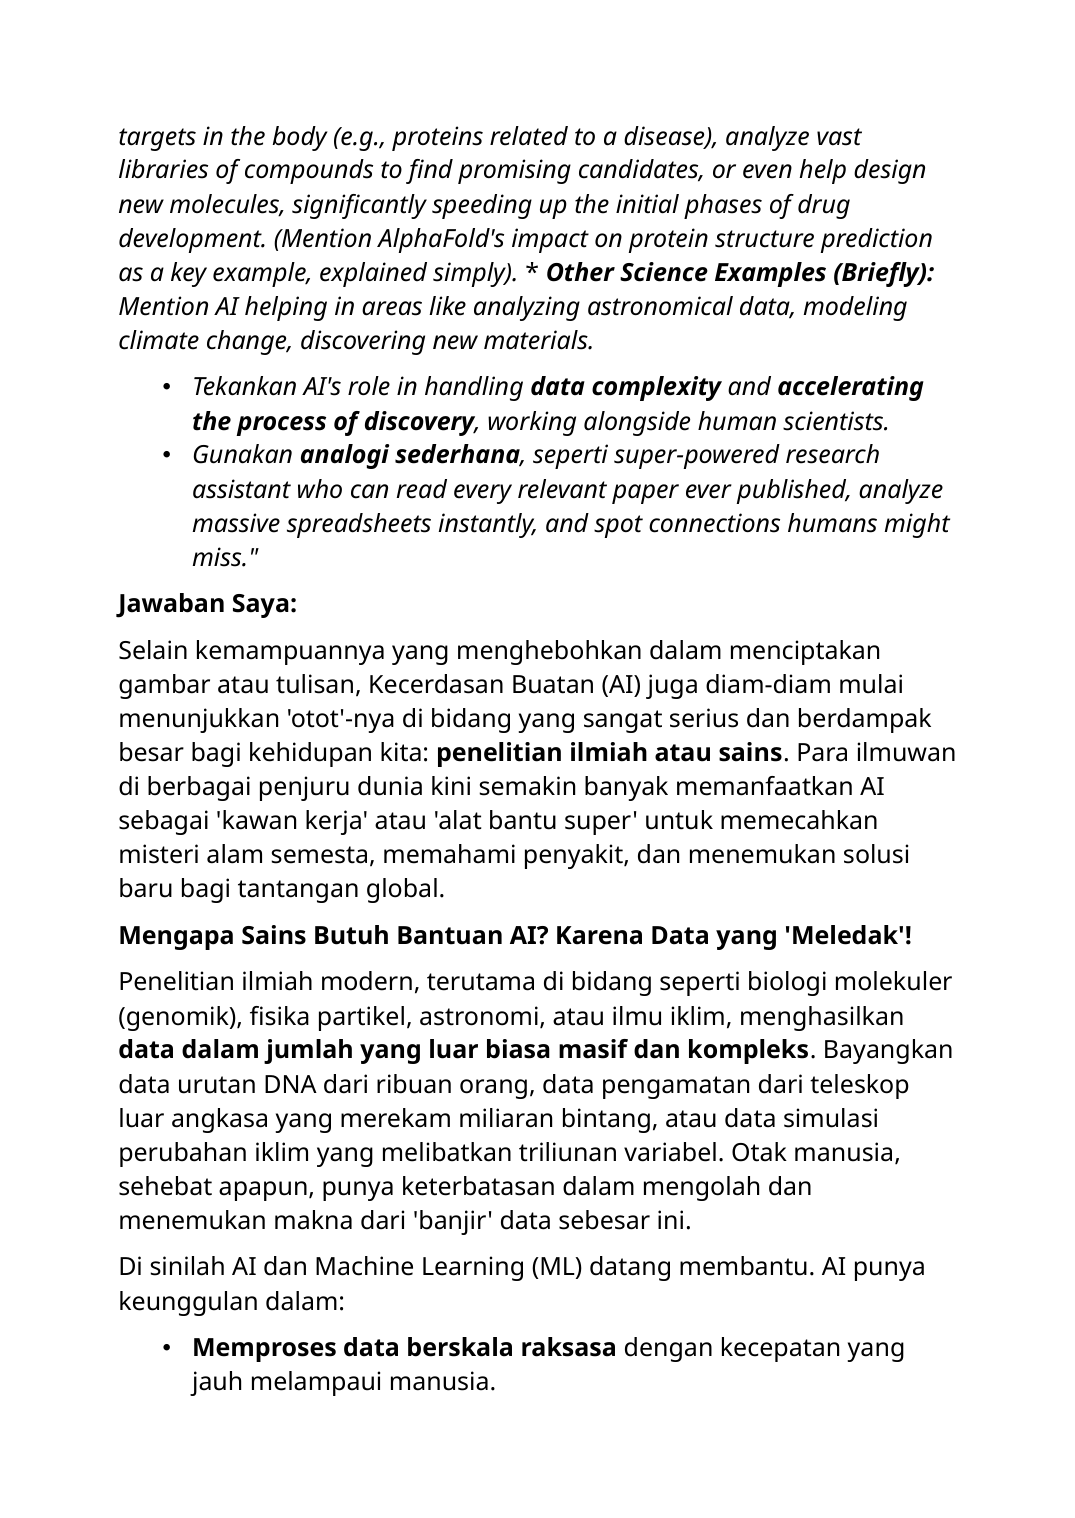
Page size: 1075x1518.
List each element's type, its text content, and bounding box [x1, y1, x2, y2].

text Jawaban Saya: [118, 586, 957, 620]
list Gunakan analogi sederhana, seperti super-powered research assistant who can read every relevant paper ever published, analyze massive spreadsheets instantly, and spot connections humans might miss." [162, 437, 957, 573]
text Selain kemampuannya yang menghebohkan dalam menciptakan gambar atau tulisan, Kecerdasan Buatan (AI) juga diam-diam mulai menunjukkan 'otot'-nya di bidang yang sangat serius dan berdampak besar bagi kehidupan kita: penelitian ilmiah atau sains. Para ilmuwan di berbagai penjuru dunia kini semakin banyak memanfaatkan AI sebagai 'kawan kerja' atau 'alat bantu super' untuk memecahkan misteri alam semesta, memahami penyakit, dan menemukan solusi baru bagi tantangan global. [118, 632, 957, 905]
text Mengapa Sains Butuh Bantuan AI? Karena Data yang 'Meledak'! [118, 917, 957, 952]
list Memproses data berskala raksasa dengan kecepatan yang jauh melampaui manusia. [162, 1330, 957, 1398]
text Penelitian ilmiah modern, terutama di bidang seperti biologi molekuler (genomik), fisika partikel, astronomi, atau ilmu iklim, menghasilkan data dalam jumlah yang luar biasa masif dan kompleks. Bayangkan data urutan DNA dari ribuan orang, data pengamatan dari teleskop luar angkasa yang merekam miliaran bintang, atau data simulasi perubahan iklim yang melibatkan triliunan variabel. Otak manusia, sehebat apapun, punya keterbatasan dalam mengolah dan menemukan makna dari 'banjir' data sebesar ini. [118, 964, 957, 1237]
text targets in the body (e.g., proteins related to a disease), analyze vast libraries of compounds to find promising candidates, or even help design new molecules, significantly speeding up the initial phases of drug development. (Mention AlphaFold's impact on protein structure prediction as a key example, explained simply). * Other Science Examples (Briefly): Mention AI helping in areas like analyzing astronomical data, modeling climate change, discovering new materials. [118, 118, 957, 357]
list Tekankan AI's role in handling data complexity and accelerating the process of discovery, working alongside human scientists. [162, 369, 957, 437]
text Di sinilah AI dan Machine Learning (ML) datang membantu. AI punya keunggulan dalam: [118, 1249, 957, 1317]
